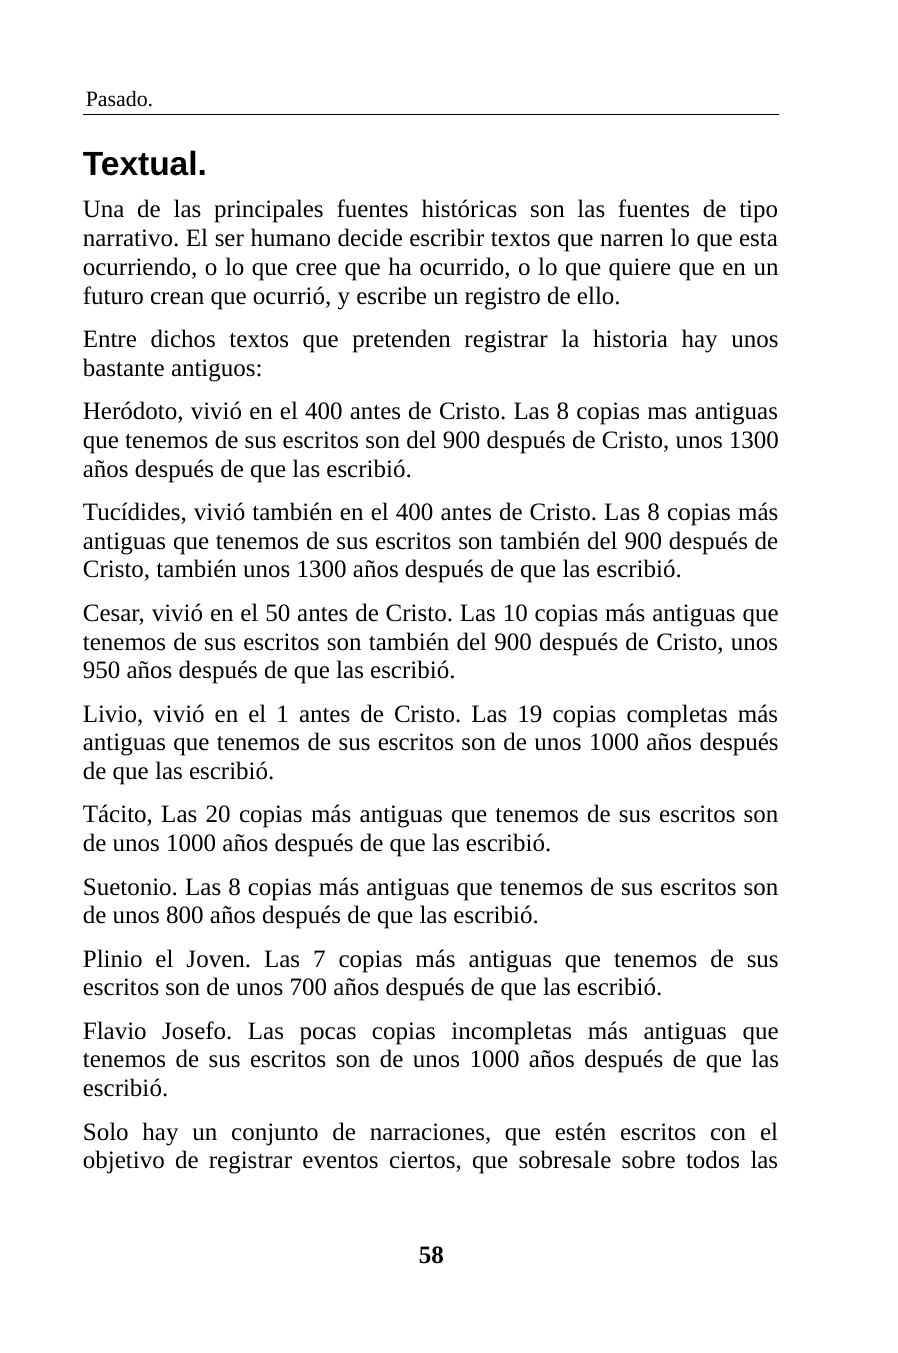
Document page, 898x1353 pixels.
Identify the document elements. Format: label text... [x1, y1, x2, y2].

text Suetonio. Las 8 copias más antiguas que tenemos de sus escritos son de unos 800 años después de que las escribió. [83, 872, 779, 929]
text Entre dichos textos que pretenden registrar la historia hay unos bastante antiguos: [83, 324, 779, 382]
text Heródoto, vivió en el 400 antes de Cristo. Las 8 copias mas antiguas que tenemos de sus escritos son del 900 después de Cristo, unos 1300 años después de que las escribió. [83, 396, 779, 482]
text Cesar, vivió en el 50 antes de Cristo. Las 10 copias más antiguas que tenemos de sus escritos son también del 900 después de Cristo, unos 950 años después de que las escribió. [83, 598, 779, 684]
text Tucídides, vivió también en el 400 antes de Cristo. Las 8 copias más antiguas que tenemos de sus escritos son también del 900 después de Cristo, también unos 1300 años después de que las escribió. [83, 497, 779, 583]
subtitle Textual. [83, 143, 779, 182]
text Una de las principales fuentes históricas son las fuentes de tipo narrativo. El ser humano decide escribir textos que narren lo que esta ocurriendo, o lo que cree que ha ocurrido, o lo que quiere que en un futuro crean que ocurrió, y escribe un registro de ello. [83, 194, 779, 309]
text Plinio el Joven. Las 7 copias más antiguas que tenemos de sus escritos son de unos 700 años después de que las escribió. [83, 944, 779, 1001]
text Solo hay un conjunto de narraciones, que estén escritos con el objetivo de registrar eventos ciertos, que sobresale sobre todos las [83, 1117, 779, 1174]
text Tácito, Las 20 copias más antiguas que tenemos de sus escritos son de unos 1000 años después de que las escribió. [83, 799, 779, 857]
text Flavio Josefo. Las pocas copias incompletas más antiguas que tenemos de sus escritos son de unos 1000 años después de que las escribió. [83, 1016, 779, 1102]
text Livio, vivió en el 1 antes de Cristo. Las 19 copias completas más antiguas que tenemos de sus escritos son de unos 1000 años después de que las escribió. [83, 699, 779, 785]
